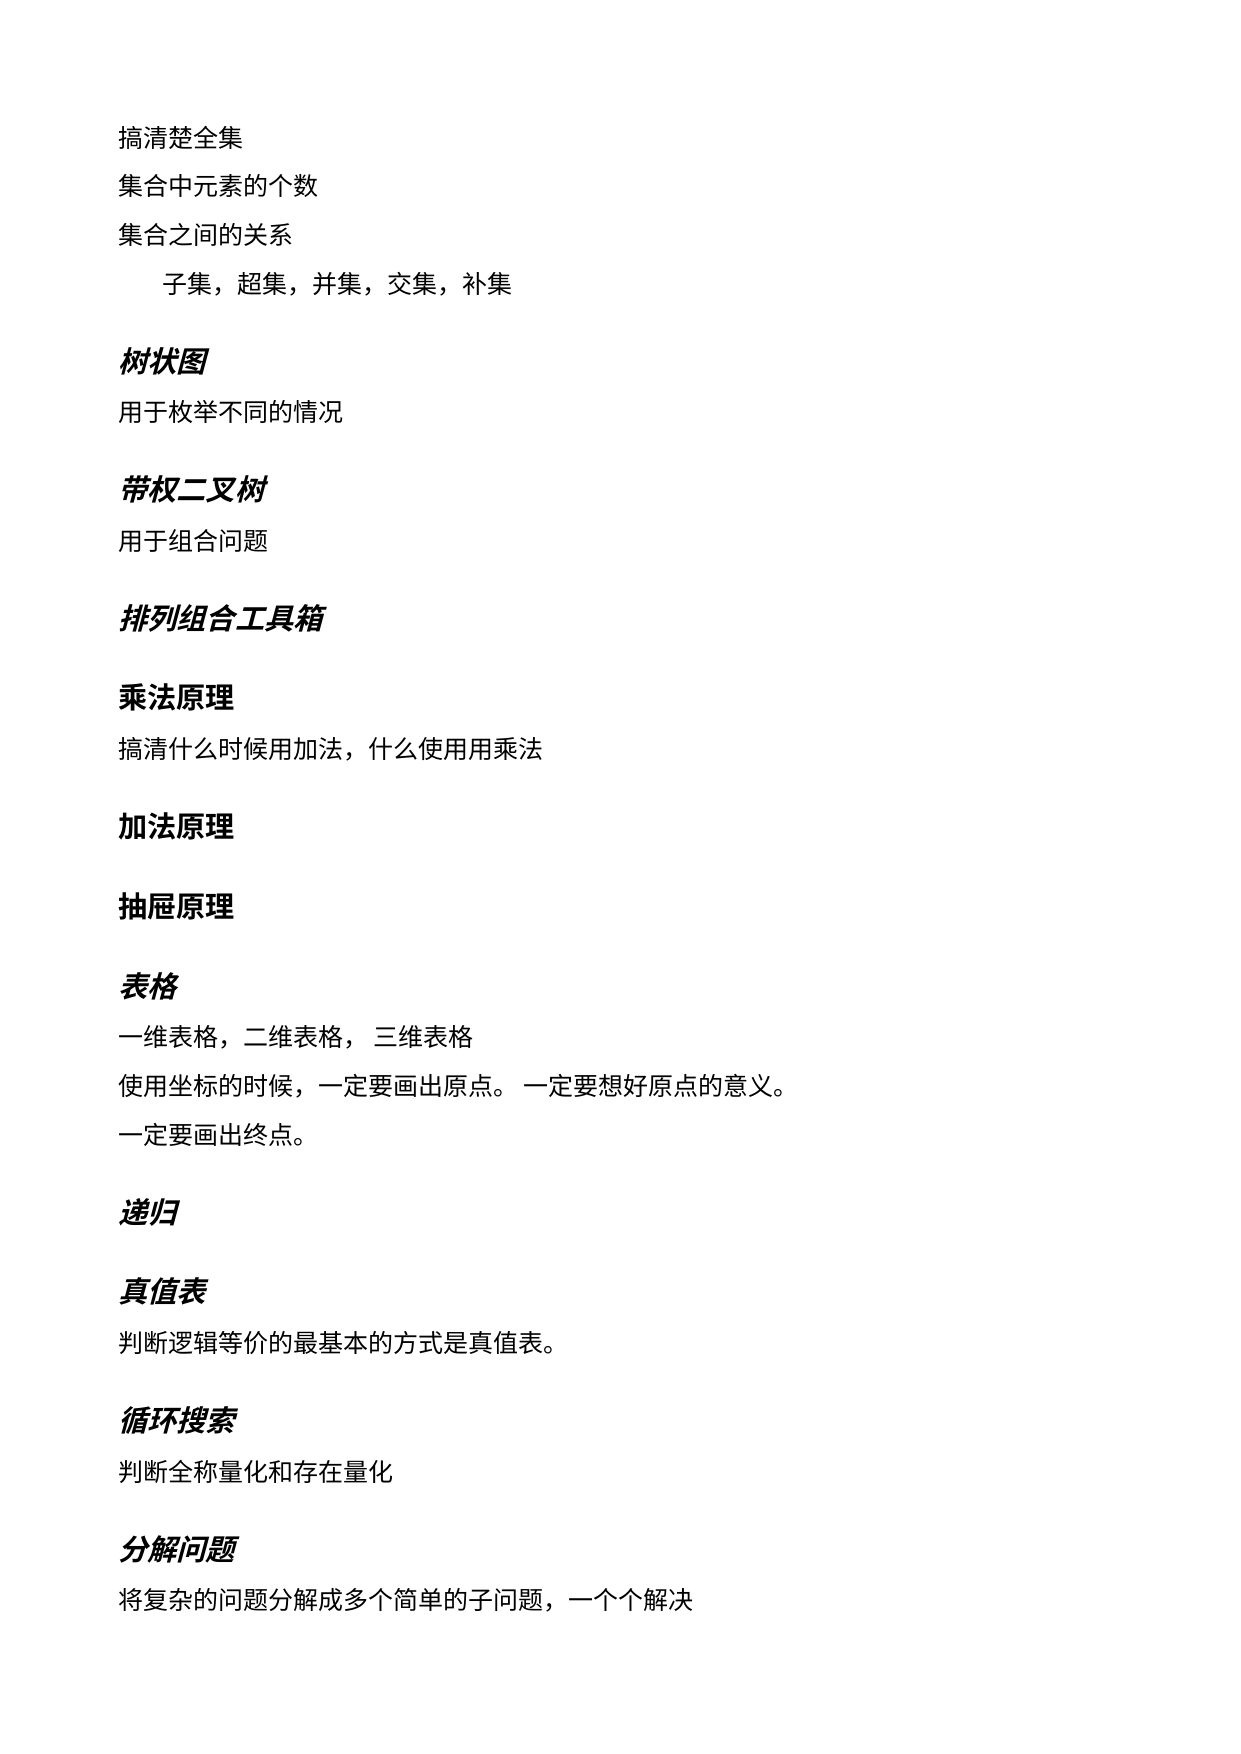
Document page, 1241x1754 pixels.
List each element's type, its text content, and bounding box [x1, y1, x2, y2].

subtitle 加法原理 [118, 803, 1122, 846]
text 集合之间的关系 [118, 216, 1122, 252]
text 将复杂的问题分解成多个简单的子问题，一个个解决 [118, 1581, 1122, 1617]
text 用于组合问题 [118, 521, 1122, 558]
subtitle 递归 [118, 1189, 1122, 1231]
text 集合中元素的个数 [118, 167, 1122, 203]
text 一定要画出终点。 [118, 1115, 1122, 1152]
text 搞清什么时候用加法，什么使用用乘法 [118, 730, 1122, 766]
subtitle 抽屉原理 [118, 883, 1122, 926]
text 子集，超集，并集，交集，补集 [118, 264, 1122, 301]
subtitle 排列组合工具箱 [118, 595, 1122, 637]
subtitle 循环搜索 [118, 1397, 1122, 1440]
subtitle 带权二叉树 [118, 467, 1122, 509]
subtitle 表格 [118, 963, 1122, 1005]
text 判断全称量化和存在量化 [118, 1452, 1122, 1488]
text 搞清楚全集 [118, 118, 1122, 154]
text 判断逻辑等价的最基本的方式是真值表。 [118, 1324, 1122, 1360]
subtitle 真值表 [118, 1269, 1122, 1311]
subtitle 乘法原理 [118, 675, 1122, 717]
subtitle 树状图 [118, 338, 1122, 380]
text 一维表格，二维表格， 三维表格 [118, 1018, 1122, 1054]
text 使用坐标的时候，一定要画出原点。 一定要想好原点的意义。 [118, 1067, 1122, 1103]
subtitle 分解问题 [118, 1526, 1122, 1568]
text 用于枚举不同的情况 [118, 393, 1122, 429]
